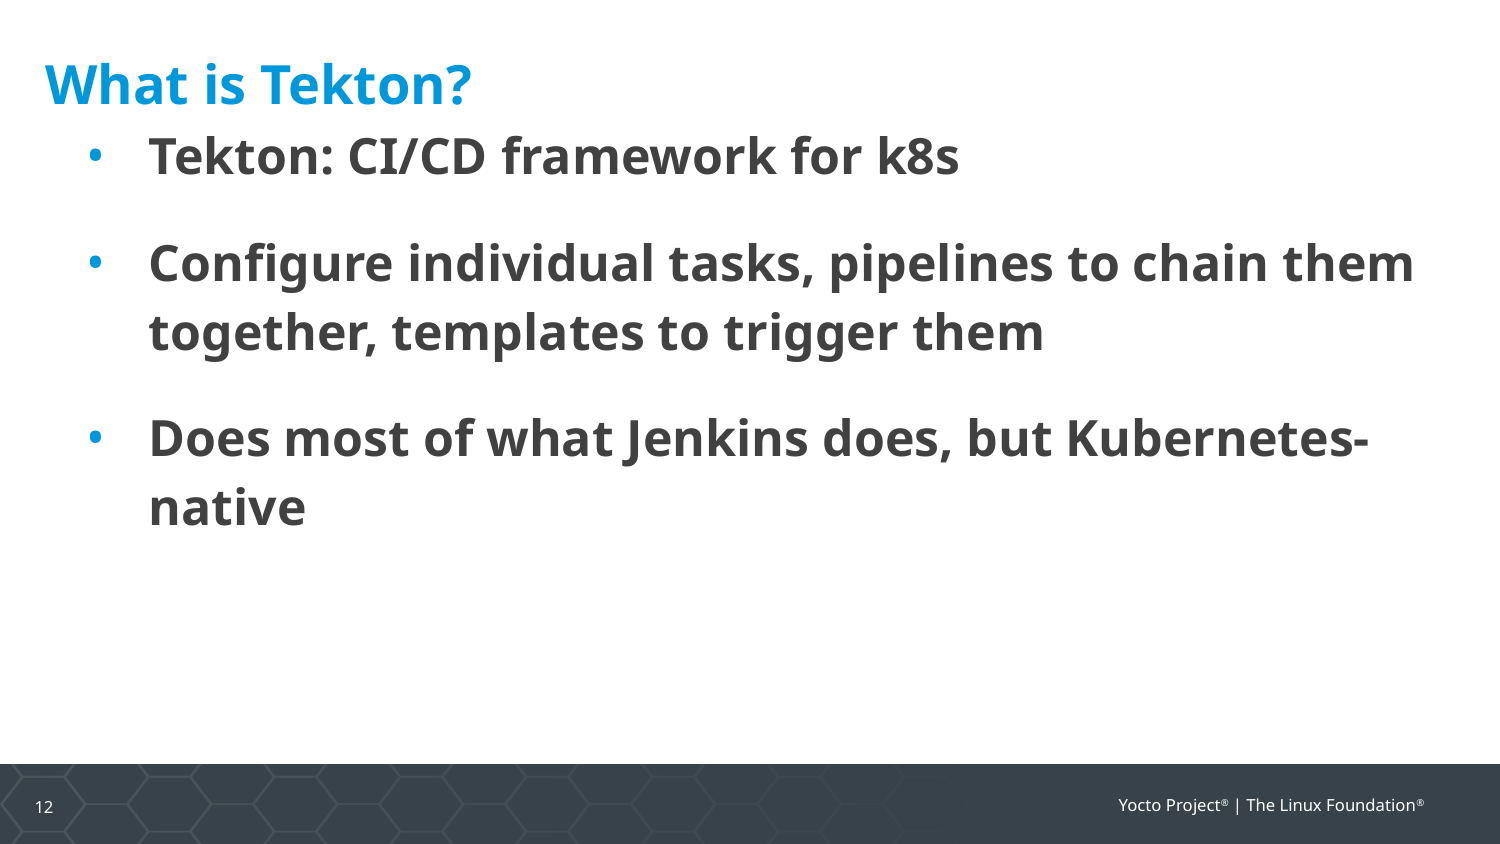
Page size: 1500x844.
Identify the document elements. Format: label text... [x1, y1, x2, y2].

picture [0, 0, 1500, 844]
title What is Tekton? [44, 50, 1395, 160]
list Tekton: CI/CD framework for k8s Configure individual tasks, pipelines to chain them together, templates to trigger them Does most of what Jenkins does, but Kubernetes-native [73, 115, 1425, 734]
